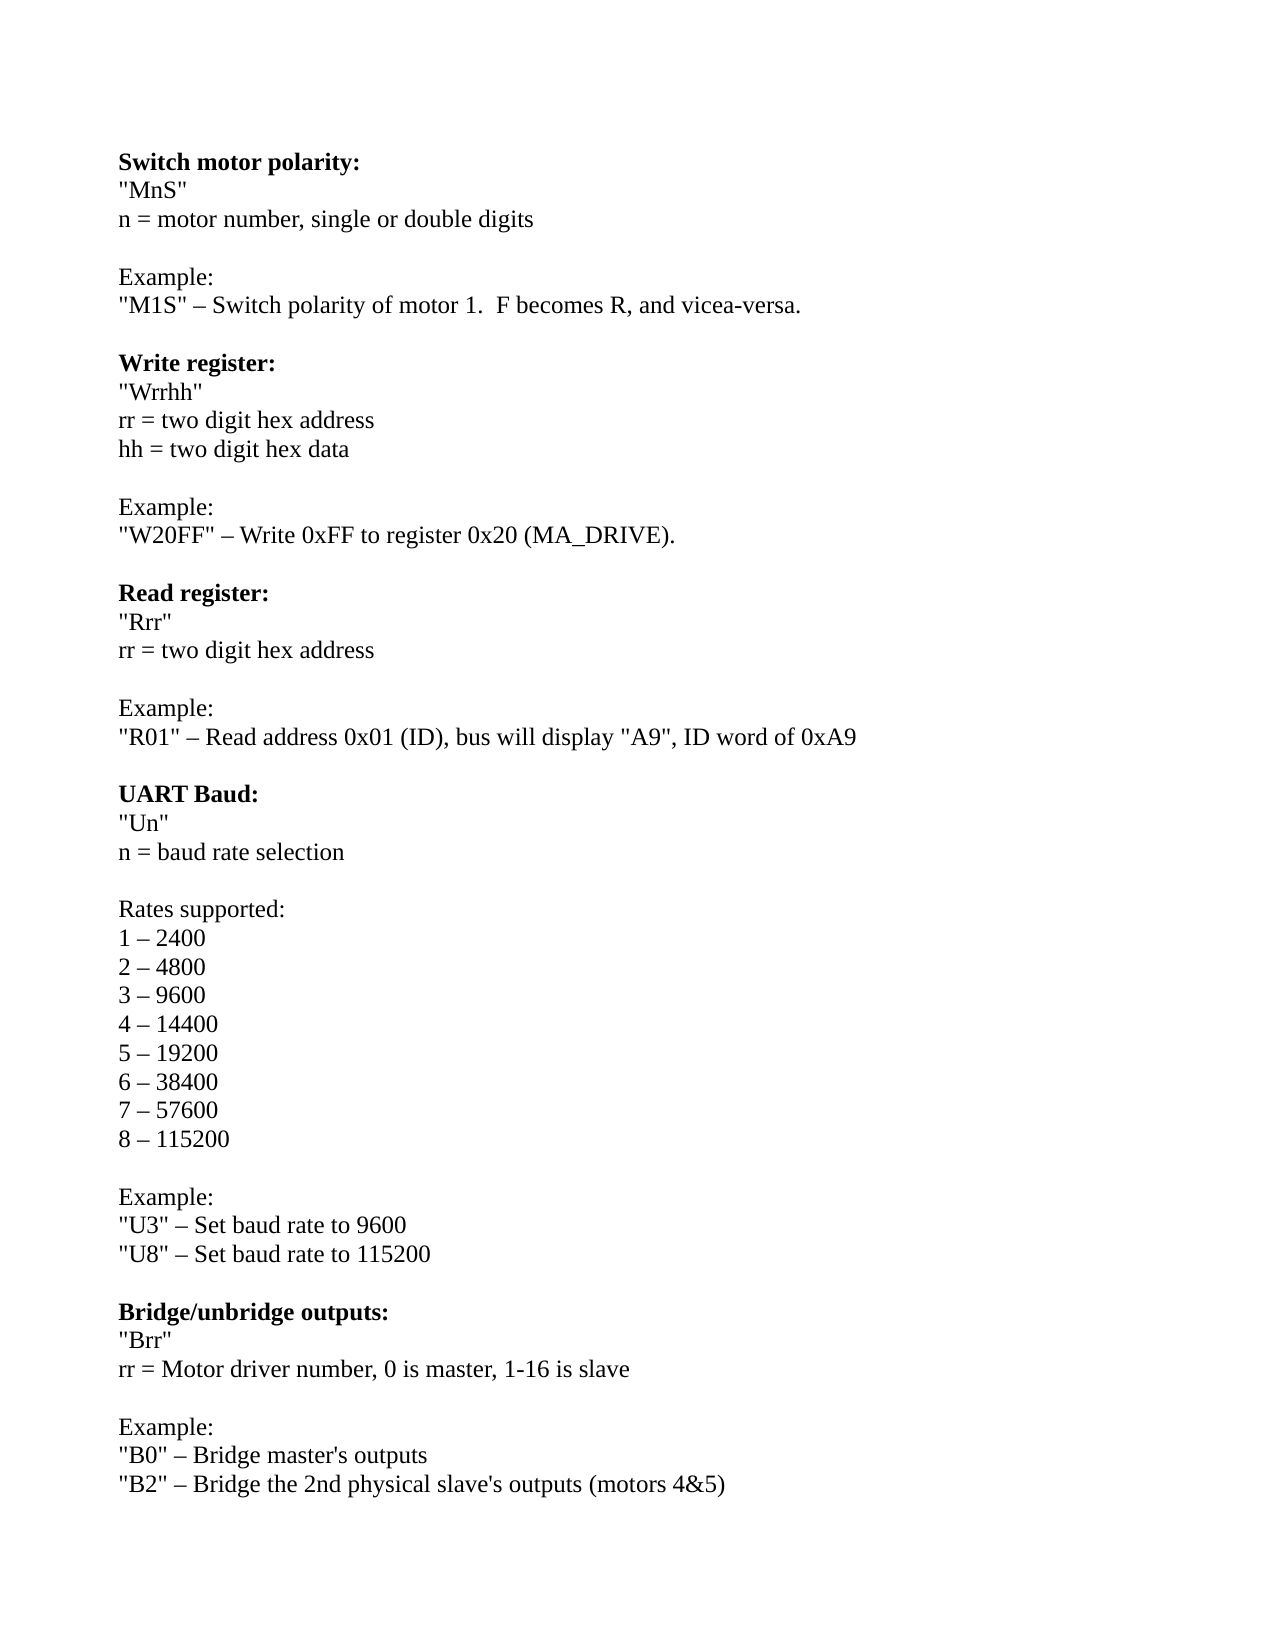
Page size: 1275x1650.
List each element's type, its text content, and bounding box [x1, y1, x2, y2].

text UART Baud: [118, 779, 1157, 808]
text "MnS" [118, 176, 1157, 204]
text n = baud rate selection [118, 837, 1157, 866]
text Switch motor polarity: [118, 147, 1157, 176]
text "B2" – Bridge the 2nd physical slave's outputs (motors 4&5) [118, 1469, 1157, 1498]
text 8 – 115200 [118, 1124, 1157, 1153]
text 1 – 2400 [118, 923, 1157, 952]
text Bridge/unbridge outputs: [118, 1297, 1157, 1326]
text n = motor number, single or double digits [118, 204, 1157, 233]
text Example: [118, 1412, 1157, 1441]
text "U3" – Set baud rate to 9600 [118, 1211, 1157, 1239]
text Write register: [118, 348, 1157, 377]
text "U8" – Set baud rate to 115200 [118, 1239, 1157, 1268]
text Example: [118, 262, 1157, 291]
text rr = two digit hex address [118, 406, 1157, 434]
text Example: [118, 693, 1157, 722]
text "Brr" [118, 1326, 1157, 1354]
text hh = two digit hex data [118, 434, 1157, 463]
text "W20FF" – Write 0xFF to register 0x20 (MA_DRIVE). [118, 521, 1157, 549]
text 4 – 14400 [118, 1009, 1157, 1038]
text Rates supported: [118, 894, 1157, 923]
text "Rrr" [118, 607, 1157, 636]
text 7 – 57600 [118, 1096, 1157, 1124]
text "Wrrhh" [118, 377, 1157, 406]
text Example: [118, 492, 1157, 521]
text "B0" – Bridge master's outputs [118, 1441, 1157, 1469]
text rr = Motor driver number, 0 is master, 1-16 is slave [118, 1354, 1157, 1383]
text "M1S" – Switch polarity of motor 1. F becomes R, and vicea-versa. [118, 291, 1157, 319]
text 2 – 4800 [118, 952, 1157, 981]
text Read register: [118, 578, 1157, 607]
text "R01" – Read address 0x01 (ID), bus will display "A9", ID word of 0xA9 [118, 722, 1157, 751]
text "Un" [118, 808, 1157, 837]
text 5 – 19200 [118, 1038, 1157, 1067]
text 3 – 9600 [118, 981, 1157, 1009]
text 6 – 38400 [118, 1067, 1157, 1096]
text Example: [118, 1182, 1157, 1211]
text rr = two digit hex address [118, 636, 1157, 664]
